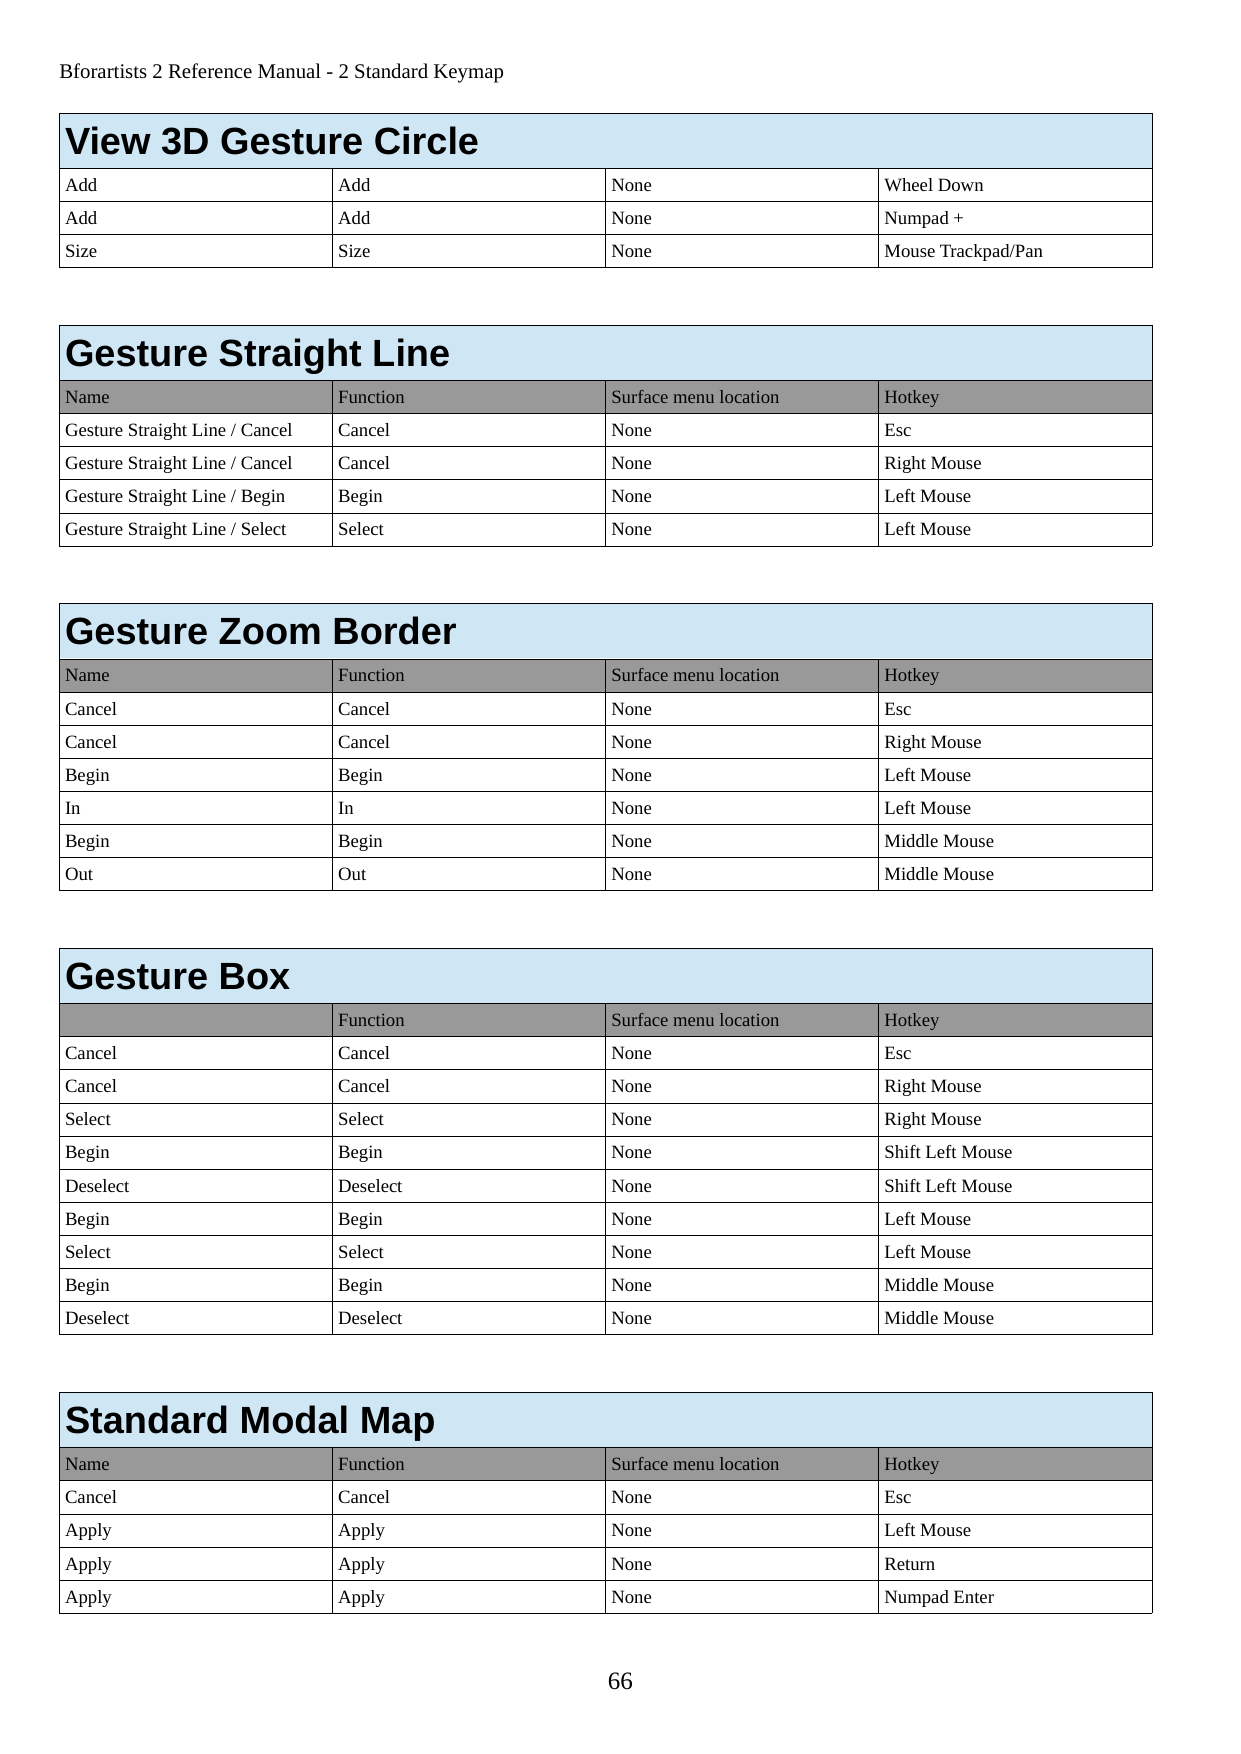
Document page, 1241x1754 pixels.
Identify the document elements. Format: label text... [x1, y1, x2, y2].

table_cell Deselect [333, 1170, 605, 1202]
table_cell None [606, 514, 878, 546]
table_cell Left Mouse [879, 1515, 1152, 1547]
table_cell None [606, 858, 878, 890]
table_cell Cancel [333, 1481, 605, 1513]
table_cell None [606, 1581, 878, 1613]
table_cell Shift Left Mouse [879, 1137, 1152, 1169]
table_cell None [606, 480, 878, 512]
table_cell Middle Mouse [879, 825, 1152, 857]
table_cell None [606, 1137, 878, 1169]
table_cell Add [60, 169, 332, 201]
table_cell In [333, 792, 605, 824]
table_cell Middle Mouse [879, 1302, 1152, 1334]
table_header Gesture Box [60, 949, 1152, 1003]
table_cell Begin [60, 759, 332, 791]
table_cell None [606, 1203, 878, 1235]
table_cell Cancel [333, 693, 605, 725]
table_cell Gesture Straight Line / Begin [60, 480, 332, 512]
table_cell Select [60, 1104, 332, 1136]
table_cell None [606, 235, 878, 267]
table_cell Function [333, 660, 605, 692]
table_cell None [606, 202, 878, 234]
table_cell Left Mouse [879, 480, 1152, 512]
table_cell Function [333, 381, 605, 413]
table_cell Surface menu location [606, 381, 878, 413]
table_cell Middle Mouse [879, 1269, 1152, 1301]
table_cell None [606, 1170, 878, 1202]
table_cell Surface menu location [606, 1448, 878, 1480]
table_cell Right Mouse [879, 447, 1152, 479]
table_cell Begin [333, 480, 605, 512]
table_cell Gesture Straight Line / Cancel [60, 414, 332, 446]
table_cell None [606, 1548, 878, 1580]
table_cell None [606, 1037, 878, 1069]
table_cell Name [60, 381, 332, 413]
table_cell Numpad + [879, 202, 1152, 234]
table_cell Middle Mouse [879, 858, 1152, 890]
table_cell Left Mouse [879, 759, 1152, 791]
table_cell Out [60, 858, 332, 890]
table_cell None [606, 1104, 878, 1136]
table_cell Wheel Down [879, 169, 1152, 201]
table_cell Left Mouse [879, 1236, 1152, 1268]
table_header Gesture Straight Line [60, 326, 1152, 380]
table_cell Mouse Trackpad/Pan [879, 235, 1152, 267]
table_cell Shift Left Mouse [879, 1170, 1152, 1202]
table_cell Cancel [60, 693, 332, 725]
table_cell None [606, 1481, 878, 1513]
table_cell Apply [333, 1581, 605, 1613]
table_cell Esc [879, 693, 1152, 725]
table_cell [60, 1004, 332, 1036]
table_cell Begin [333, 759, 605, 791]
table_cell Right Mouse [879, 726, 1152, 758]
table_cell Hotkey [879, 660, 1152, 692]
table_cell Cancel [333, 447, 605, 479]
table_cell Cancel [333, 1070, 605, 1102]
table_cell Cancel [333, 726, 605, 758]
table_cell Left Mouse [879, 1203, 1152, 1235]
table_cell Apply [60, 1581, 332, 1613]
table_cell Gesture Straight Line / Cancel [60, 447, 332, 479]
table_cell Left Mouse [879, 792, 1152, 824]
table_cell Begin [60, 1269, 332, 1301]
table_cell None [606, 825, 878, 857]
table_cell Numpad Enter [879, 1581, 1152, 1613]
table_cell Deselect [60, 1302, 332, 1334]
table_cell Select [333, 514, 605, 546]
table_cell Esc [879, 1037, 1152, 1069]
table_cell Name [60, 1448, 332, 1480]
table_cell Begin [333, 825, 605, 857]
table_cell Apply [333, 1548, 605, 1580]
table_cell Cancel [60, 1070, 332, 1102]
table_cell Surface menu location [606, 1004, 878, 1036]
table_cell Function [333, 1004, 605, 1036]
table_cell Begin [333, 1203, 605, 1235]
table_cell Begin [333, 1269, 605, 1301]
table_cell Begin [60, 825, 332, 857]
table_cell Deselect [333, 1302, 605, 1334]
table_cell Add [333, 169, 605, 201]
table_cell None [606, 693, 878, 725]
table_cell Function [333, 1448, 605, 1480]
table_cell None [606, 759, 878, 791]
table_cell Cancel [60, 1037, 332, 1069]
table_cell Apply [333, 1515, 605, 1547]
table_cell None [606, 1070, 878, 1102]
table_cell Begin [60, 1203, 332, 1235]
table_cell Hotkey [879, 381, 1152, 413]
table_cell Return [879, 1548, 1152, 1580]
table_cell Hotkey [879, 1004, 1152, 1036]
table_cell None [606, 726, 878, 758]
table_cell Right Mouse [879, 1070, 1152, 1102]
table_cell Apply [60, 1548, 332, 1580]
table_cell Surface menu location [606, 660, 878, 692]
table_cell Cancel [60, 726, 332, 758]
table_cell None [606, 414, 878, 446]
table_header Standard Modal Map [60, 1393, 1152, 1447]
table_cell Cancel [333, 414, 605, 446]
table_cell None [606, 1515, 878, 1547]
table_cell None [606, 1269, 878, 1301]
table_cell Gesture Straight Line / Select [60, 514, 332, 546]
table_cell Add [333, 202, 605, 234]
table_cell Select [60, 1236, 332, 1268]
table_cell Cancel [333, 1037, 605, 1069]
table_cell Cancel [60, 1481, 332, 1513]
table_cell In [60, 792, 332, 824]
table_cell Out [333, 858, 605, 890]
table_cell None [606, 447, 878, 479]
table_cell Right Mouse [879, 1104, 1152, 1136]
table_cell Begin [333, 1137, 605, 1169]
table_cell None [606, 1302, 878, 1334]
table_header View 3D Gesture Circle [60, 114, 1152, 168]
table_cell Begin [60, 1137, 332, 1169]
table_cell Apply [60, 1515, 332, 1547]
table_cell None [606, 792, 878, 824]
table_cell Add [60, 202, 332, 234]
table_cell Size [60, 235, 332, 267]
table_cell Esc [879, 414, 1152, 446]
table_cell Size [333, 235, 605, 267]
table_cell None [606, 1236, 878, 1268]
table_cell Select [333, 1104, 605, 1136]
table_cell None [606, 169, 878, 201]
table_cell Deselect [60, 1170, 332, 1202]
table_cell Hotkey [879, 1448, 1152, 1480]
table_cell Esc [879, 1481, 1152, 1513]
table_cell Select [333, 1236, 605, 1268]
table_header Gesture Zoom Border [60, 604, 1152, 658]
table_cell Name [60, 660, 332, 692]
table_cell Left Mouse [879, 514, 1152, 546]
